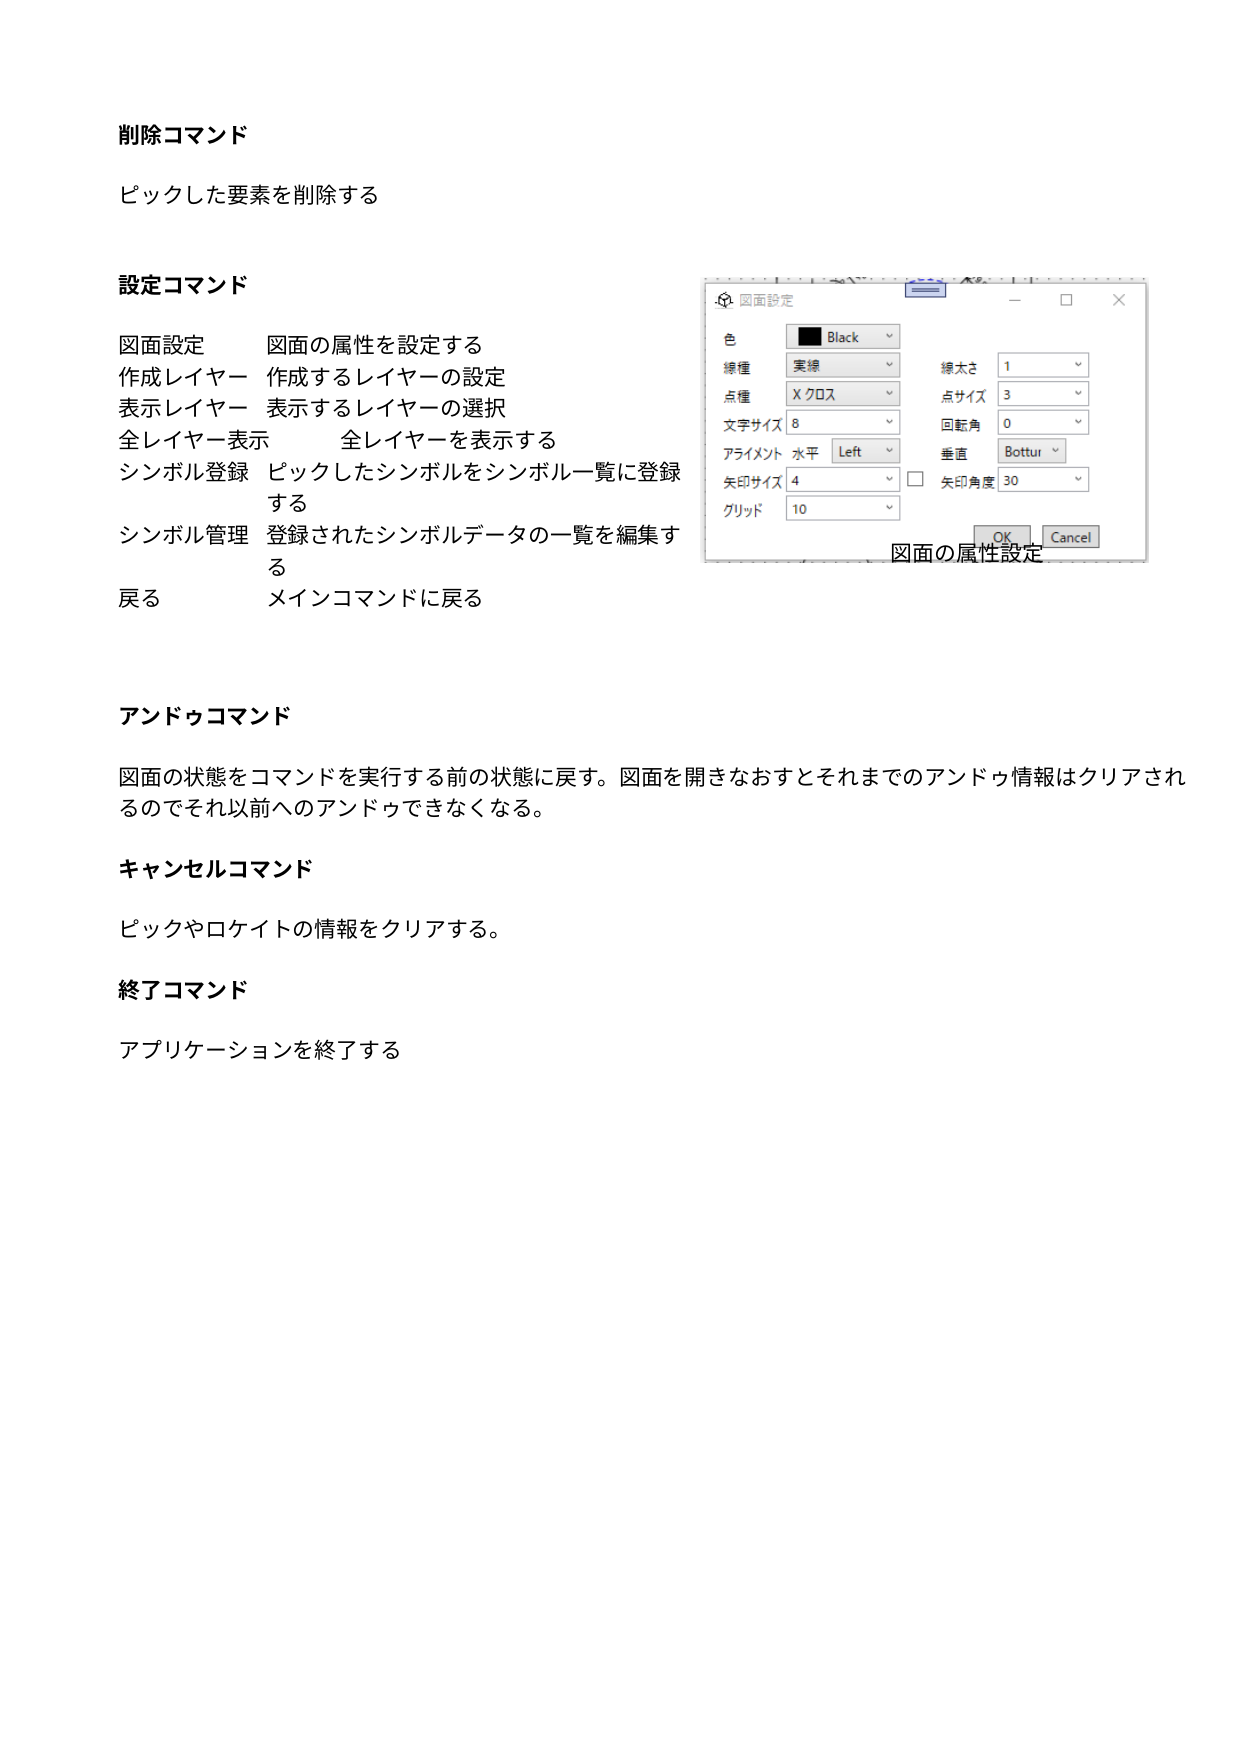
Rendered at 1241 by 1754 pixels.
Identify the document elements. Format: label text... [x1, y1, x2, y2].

text アンドゥコマンド [118, 699, 1187, 731]
text [1149, 423, 1187, 455]
text [1149, 360, 1187, 391]
text [1149, 391, 1187, 423]
text 図面の状態をコマンドを実行する前の状態に戻す。図面を開きなおすとそれまでのアンドゥ情報はクリアされるのでそれ以前へのアンドゥできなくなる。 [118, 760, 1187, 823]
text [1149, 455, 1187, 518]
text シンボル管理 登録されたシンボルデータの一覧を編集する [118, 518, 1187, 581]
text ピックした要素を削除する [118, 178, 1187, 210]
text 終了コマンド アプリケーションを終了する [118, 973, 1187, 1122]
text 全レイヤー表示 全レイヤーを表示する [118, 423, 700, 455]
text 戻る メインコマンドに戻る [118, 581, 1187, 613]
text 設定コマンド 図面設定 図面の属性を設定する [118, 268, 1187, 360]
picture [700, 277, 1149, 563]
text 作成レイヤー 作成するレイヤーの設定 [118, 360, 700, 391]
picture [894, 545, 908, 560]
text ピックやロケイトの情報をクリアする。 [118, 912, 1187, 944]
text 表示レイヤー 表示するレイヤーの選択 [118, 391, 700, 423]
picture [963, 558, 974, 563]
text 削除コマンド [118, 118, 1187, 150]
text キャンセルコマンド [118, 852, 1187, 883]
text シンボル登録 ピックしたシンボルをシンボル一覧に登録する [118, 455, 700, 518]
